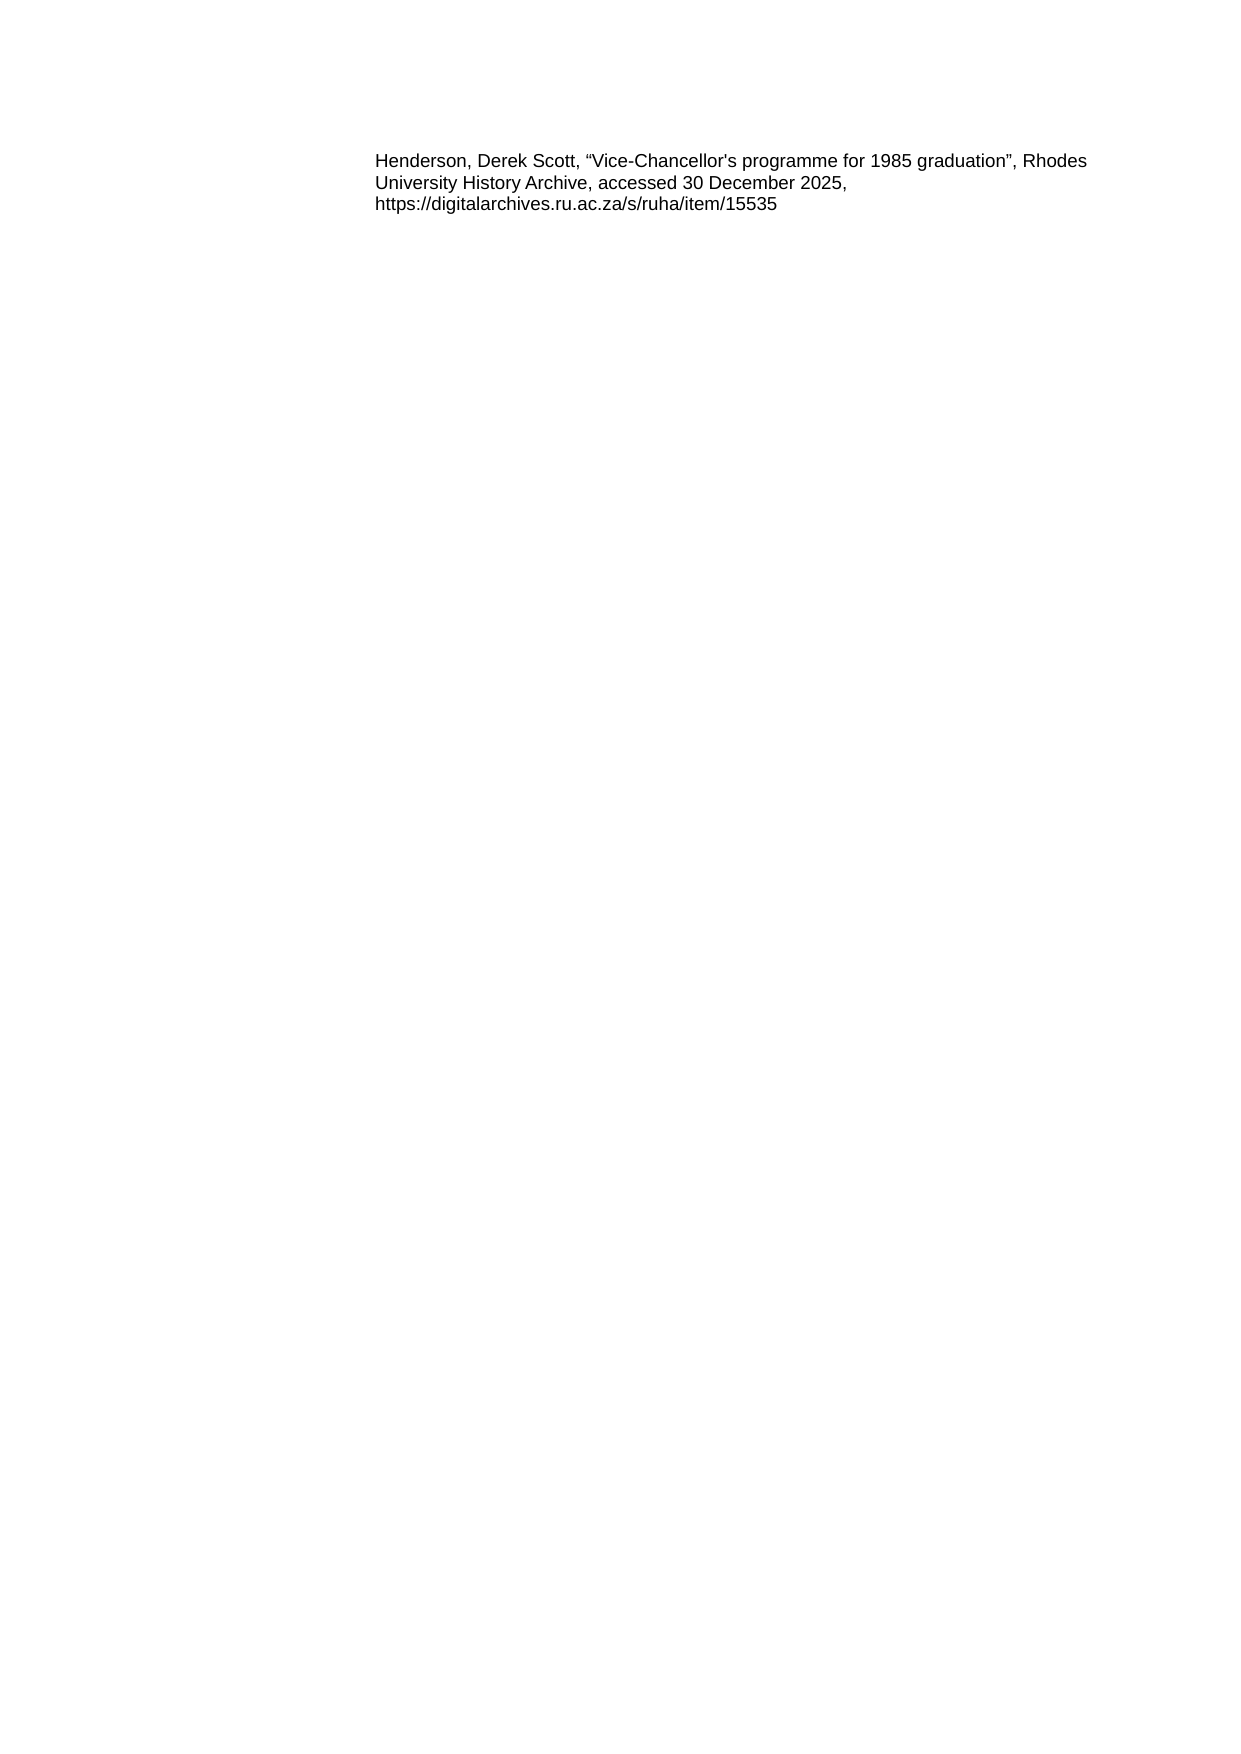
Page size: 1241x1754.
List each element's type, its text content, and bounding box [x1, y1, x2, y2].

text Henderson, Derek Scott, “Vice-Chancellor's programme for 1985 graduation”, Rhodes University History Archive, accessed 30 December 2025, https://digitalarchives.ru.ac.za/s/ruha/item/15535 [375, 150, 1090, 215]
